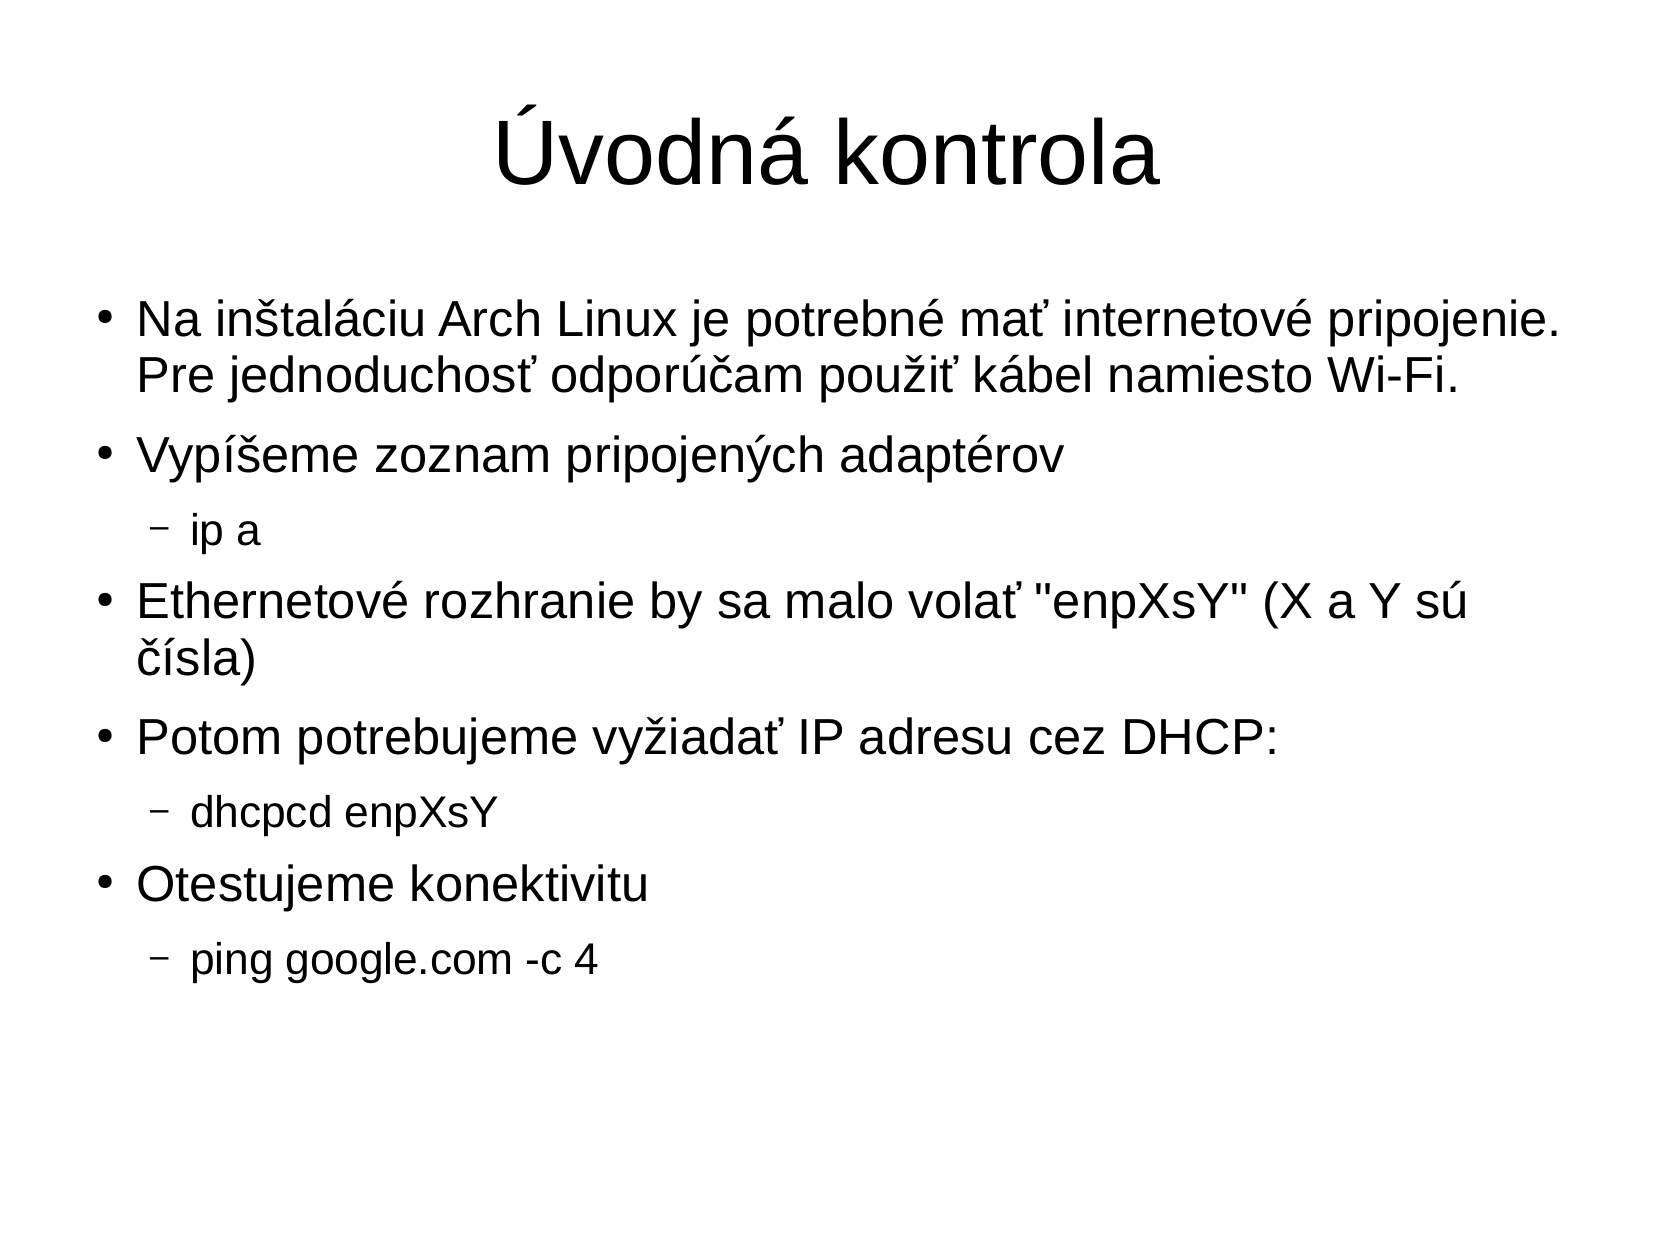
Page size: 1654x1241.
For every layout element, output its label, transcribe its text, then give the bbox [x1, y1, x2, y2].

title Úvodná kontrola [82, 49, 1571, 257]
list Na inštaláciu Arch Linux je potrebné mať internetové pripojenie. Pre jednoduchosť odporúčam použiť kábel namiesto Wi-Fi. Vypíšeme zoznam pripojených adaptérov ip a Ethernetové rozhranie by sa malo volať "enpXsY" (X a Y sú čísla) Potom potrebujeme vyžiadať IP adresu cez DHCP: dhcpcd enpXsY Otestujeme konektivitu ping google.com -c 4 [82, 290, 1571, 1010]
